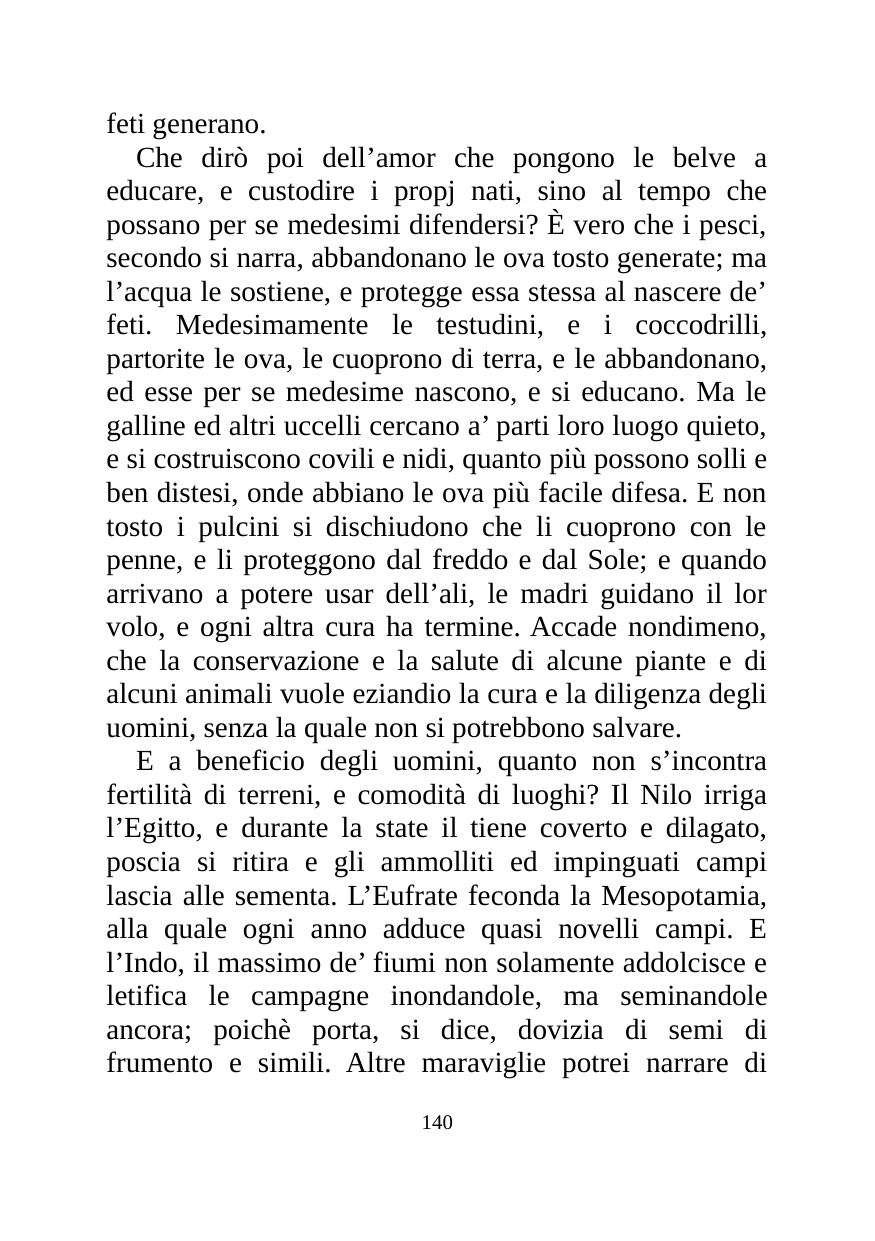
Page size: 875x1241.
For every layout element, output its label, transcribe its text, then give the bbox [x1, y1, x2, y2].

text Che dirò poi dell’amor che pongono le belve a educare, e custodire i propj nati, sino al tempo che possano per se medesimi difendersi? È vero che i pesci, secondo si narra, abbandonano le ova tosto generate; ma l’acqua le sostiene, e protegge essa stessa al nascere de’ feti. Medesimamente le testudini, e i coccodrilli, partorite le ova, le cuoprono di terra, e le abbandonano, ed esse per se medesime nascono, e si educano. Ma le galline ed altri uccelli cercano a’ parti loro luogo quieto, e si costruiscono covili e nidi, quanto più possono solli e ben distesi, onde abbiano le ova più facile difesa. E non tosto i pulcini si dischiudono che li cuoprono con le penne, e li proteggono dal freddo e dal Sole; e quando arrivano a potere usar dell’ali, le madri guidano il lor volo, e ogni altra cura ha termine. Accade nondimeno, che la conservazione e la salute di alcune piante e di alcuni animali vuole eziandio la cura e la diligenza degli uomini, senza la quale non si potrebbono salvare. [106, 140, 768, 743]
text E a beneficio degli uomini, quanto non s’incontra fertilità di terreni, e comodità di luoghi? Il Nilo irriga l’Egitto, e durante la state il tiene coverto e dilagato, poscia si ritira e gli ammolliti ed impinguati campi lascia alle sementa. L’Eufrate feconda la Mesopotamia, alla quale ogni anno adduce quasi novelli campi. E l’Indo, il massimo de’ fiumi non solamente addolcisce e letifica le campagne inondandole, ma seminandole ancora; poichè porta, si dice, dovizia di semi di frumento e simili. Altre maraviglie potrei narrare di [106, 743, 768, 1079]
text feti generano. [106, 106, 768, 140]
